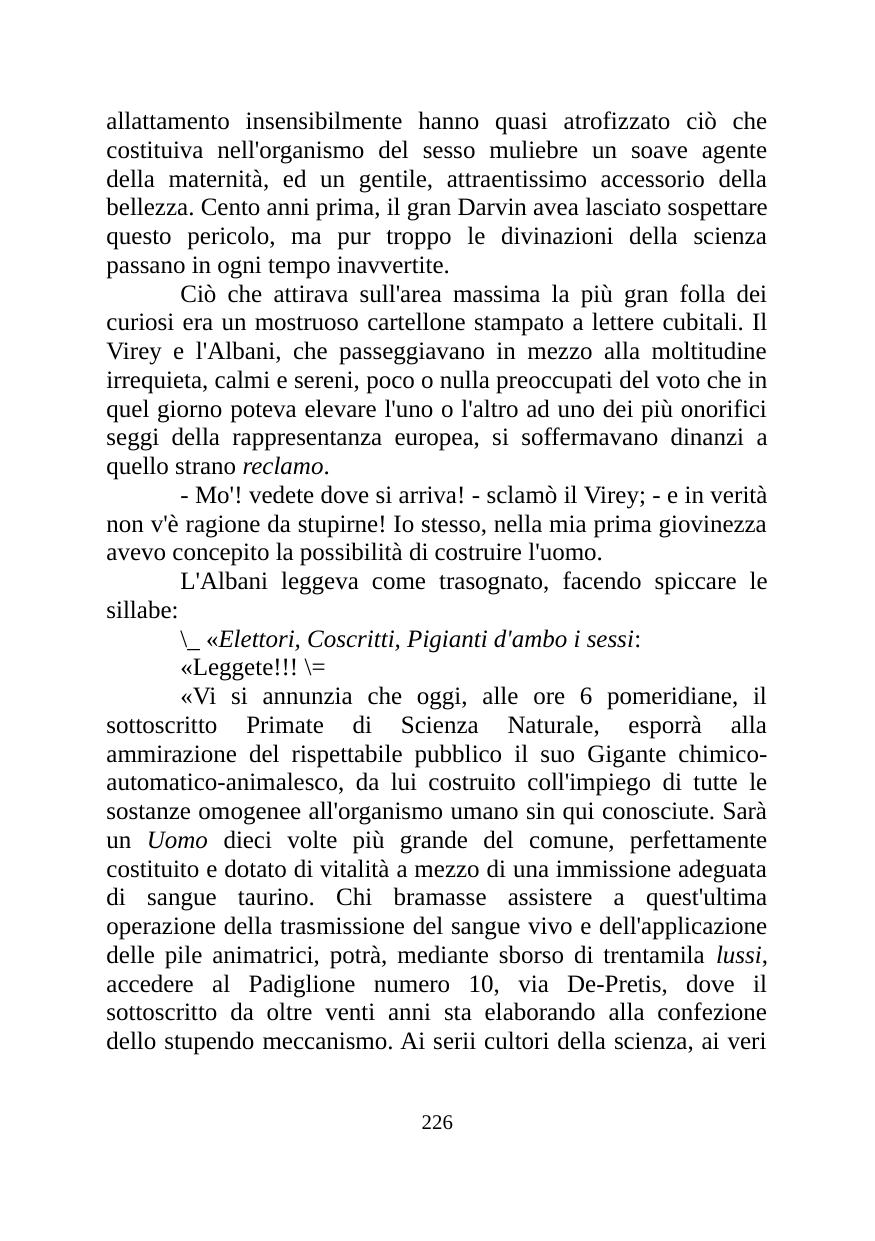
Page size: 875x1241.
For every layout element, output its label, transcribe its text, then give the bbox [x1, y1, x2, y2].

text Ciò che attirava sull'area massima la più gran folla dei curiosi era un mostruoso cartellone stampato a lettere cubitali. Il Virey e l'Albani, che passeggiavano in mezzo alla moltitudine irrequieta, calmi e sereni, poco o nulla preoccupati del voto che in quel giorno poteva elevare l'uno o l'altro ad uno dei più onorifici seggi della rappresentanza europea, si soffermavano dinanzi a quello strano reclamo. [106, 279, 768, 480]
text L'Albani leggeva come trasognato, facendo spiccare le sillabe: [106, 566, 768, 624]
text allattamento insensibilmente hanno quasi atrofizzato ciò che costituiva nell'organismo del sesso muliebre un soave agente della maternità, ed un gentile, attraentissimo accessorio della bellezza. Cento anni prima, il gran Darvin avea lasciato sospettare questo pericolo, ma pur troppo le divinazioni della scienza passano in ogni tempo inavvertite. [106, 106, 768, 279]
text \_ «Elettori, Coscritti, Pigianti d'ambo i sessi: [106, 624, 768, 652]
text - Mo'! vedete dove si arriva! - sclamò il Virey; - e in verità non v'è ragione da stupirne! Io stesso, nella mia prima giovinezza avevo concepito la possibilità di costruire l'uomo. [106, 480, 768, 566]
text «Vi si annunzia che oggi, alle ore 6 pomeridiane, il sottoscritto Primate di Scienza Naturale, esporrà alla ammirazione del rispettabile pubblico il suo Gigante chimico-automatico-animalesco, da lui costruito coll'impiego di tutte le sostanze omogenee all'organismo umano sin qui conosciute. Sarà un Uomo dieci volte più grande del comune, perfettamente costituito e dotato di vitalità a mezzo di una immissione adeguata di sangue taurino. Chi bramasse assistere a quest'ultima operazione della trasmissione del sangue vivo e dell'applicazione delle pile animatrici, potrà, mediante sborso di trentamila lussi, accedere al Padiglione numero 10, via De-Pretis, dove il sottoscritto da oltre venti anni sta elaborando alla confezione dello stupendo meccanismo. Ai serii cultori della scienza, ai veri [106, 681, 768, 1055]
text «Leggete!!! \= [106, 652, 768, 681]
